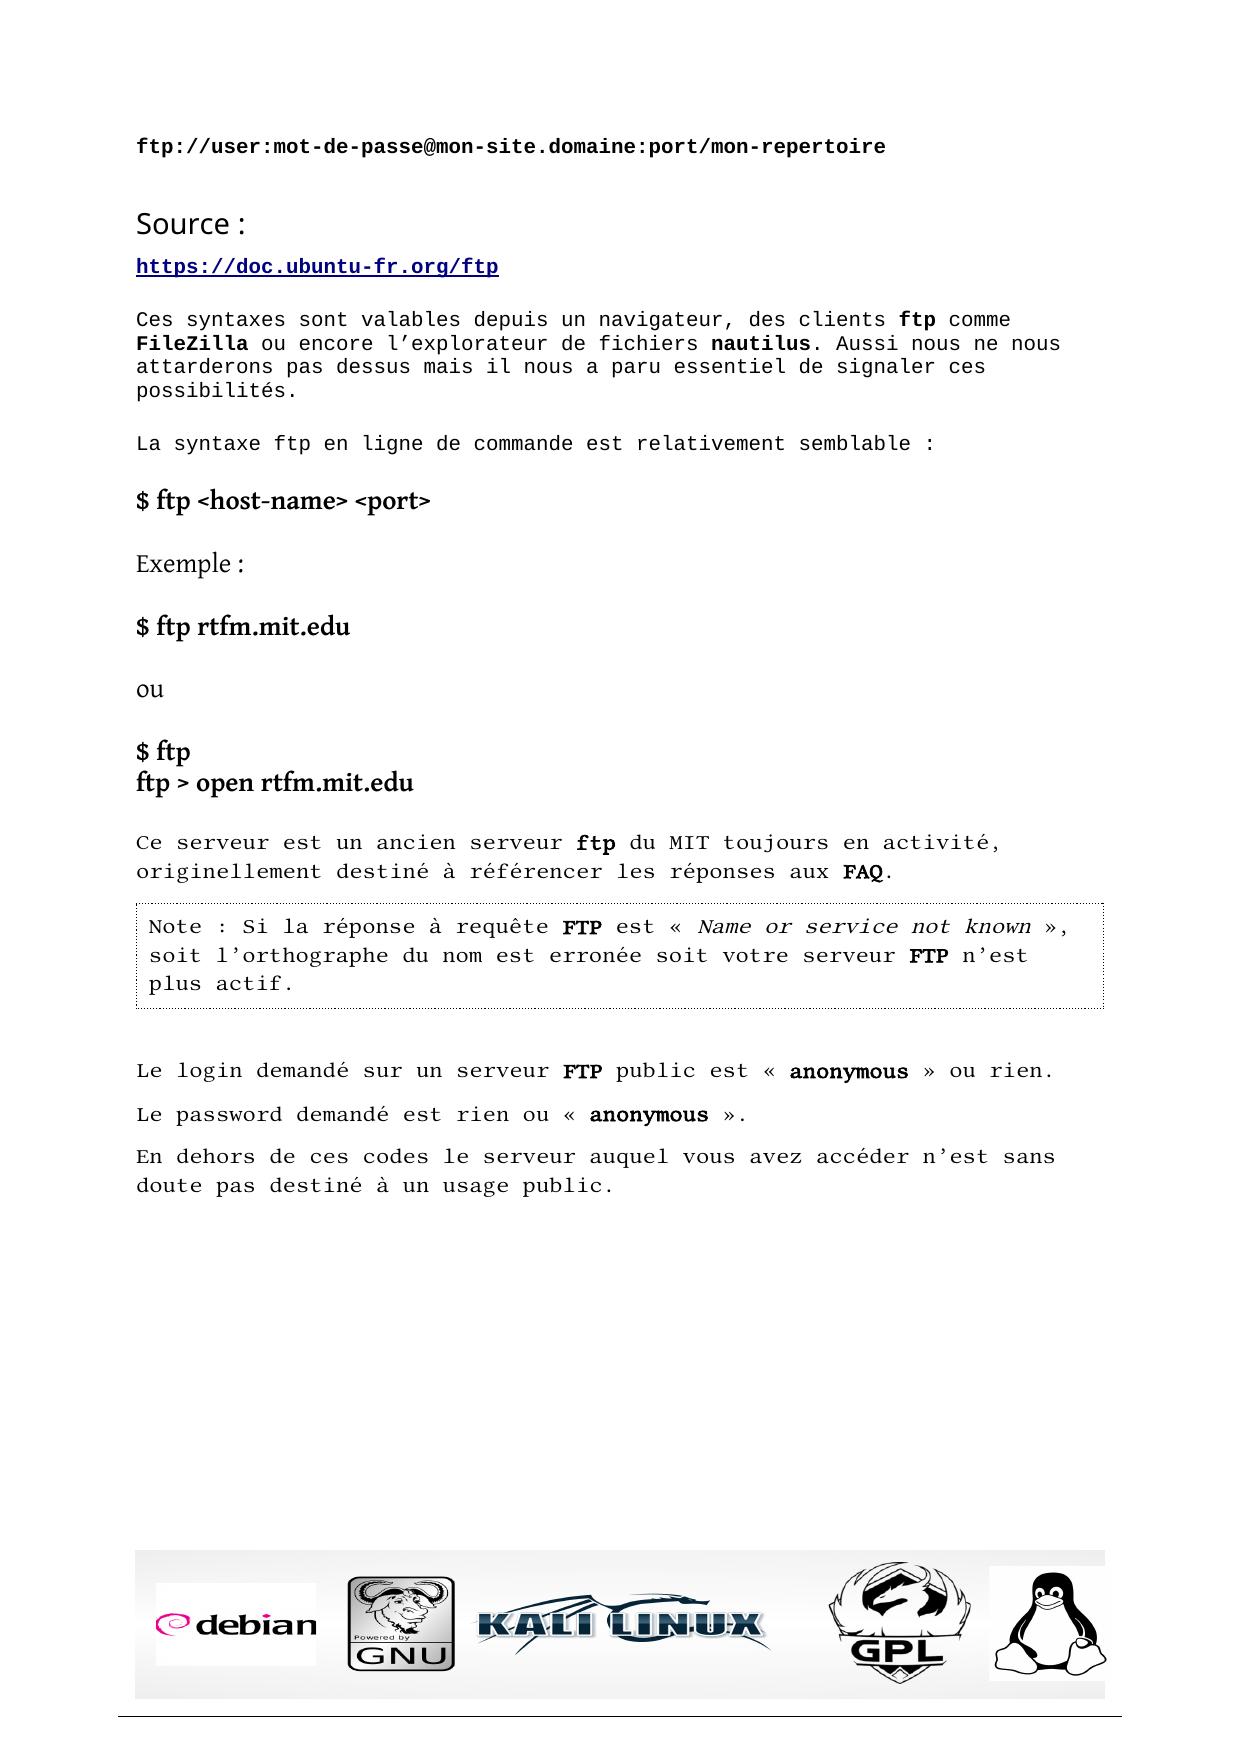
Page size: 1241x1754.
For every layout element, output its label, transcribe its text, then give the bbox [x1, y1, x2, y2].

text Le login demandé sur un serveur FTP public est « anonymous » ou rien. [136, 1059, 1104, 1083]
text $ ftp <host-name> <port> [136, 486, 1104, 517]
text https://doc.ubuntu-fr.org/ftp [136, 256, 1104, 279]
text $ ftp [136, 737, 1104, 768]
text Ces syntaxes sont valables depuis un navigateur, des clients ftp comme FileZilla ou encore l’explorateur de fichiers nautilus. Aussi nous ne nous attarderons pas dessus mais il nous a paru essentiel de signaler ces possibilités. [136, 309, 1104, 403]
picture [341, 1573, 782, 1674]
text Ce serveur est un ancien serveur ftp du MIT toujours en activité, originellement destiné à référencer les réponses aux FAQ. [136, 831, 1104, 883]
text ftp > open rtfm.mit.edu [136, 768, 1104, 799]
picture [156, 1583, 317, 1666]
text Le password demandé est rien ou « anonymous ». [136, 1102, 1104, 1126]
text Note : Si la réponse à requête FTP est « Name or service not known », soit l’orthographe du nom est erronée soit votre serveur FTP n’est plus actif. [136, 902, 1104, 1009]
text $ ftp rtfm.mit.edu [136, 611, 1104, 643]
picture [989, 1566, 1112, 1681]
subtitle Source : [136, 203, 1104, 243]
text La syntaxe ftp en ligne de commande est relativement semblable : [136, 433, 1104, 457]
picture [828, 1562, 971, 1684]
text ou [136, 674, 1104, 706]
text Exemple : [136, 549, 1104, 580]
text En dehors de ces codes le serveur auquel vous avez accéder n’est sans doute pas destiné à un usage public. [136, 1145, 1104, 1197]
text ftp://user:mot-de-passe@mon-site.domaine:port/mon-repertoire [136, 136, 1104, 159]
